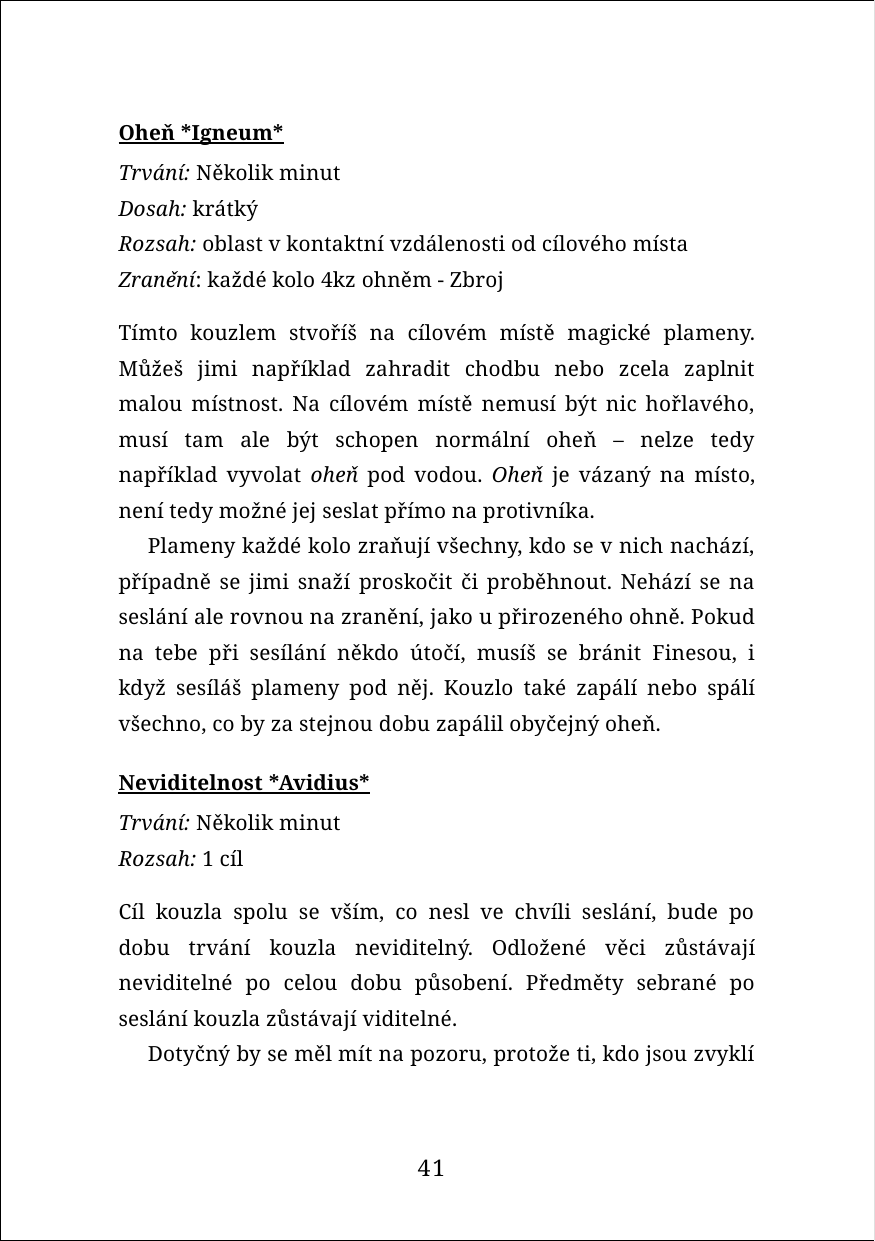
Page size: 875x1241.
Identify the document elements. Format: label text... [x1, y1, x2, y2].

text Cíl kouzla spolu se vším, co nesl ve chvíli seslání, bude po dobu trvání kouzla neviditelný. Odložené věci zůstávají neviditelné po celou dobu působení. Předměty sebrané po seslání kouzla zůstávají viditelné. Dotyčný by se měl mít na pozoru, protože ti, kdo jsou zvyklí [118, 897, 756, 1068]
text Tímto kouzlem stvoříš na cílovém místě magické plameny. Můžeš jimi například zahradit chodbu nebo zcela zaplnit malou místnost. Na cílovém místě nemusí být nic hořlavého, musí tam ale být schopen normální oheň – nelze tedy například vyvolat oheň pod vodou. Oheň je vázaný na místo, není tedy možné jej seslat přímo na protivníka. Plameny každé kolo zraňují všechny, kdo se v nich nachází, případně se jimi snaží proskočit či proběhnout. Nehází se na seslání ale rovnou na zranění, jako u přirozeného ohně. Pokud na tebe při sesílání někdo útočí, musíš se bránit Finesou, i když sesíláš plameny pod něj. Kouzlo také zapálí nebo spálí všechno, co by za stejnou dobu zapálil obyčejný oheň. [118, 318, 756, 737]
text Trvání: Několik minut Dosah: krátký Rozsah: oblast v kontaktní vzdálenosti od cílového místa Zranění: každé kolo 4kz ohněm - Zbroj [118, 158, 756, 293]
subtitle Oheň *Igneum* [118, 118, 756, 147]
text Trvání: Několik minut Rozsah: 1 cíl [118, 808, 756, 872]
subtitle Neviditelnost *Avidius* [118, 768, 756, 797]
